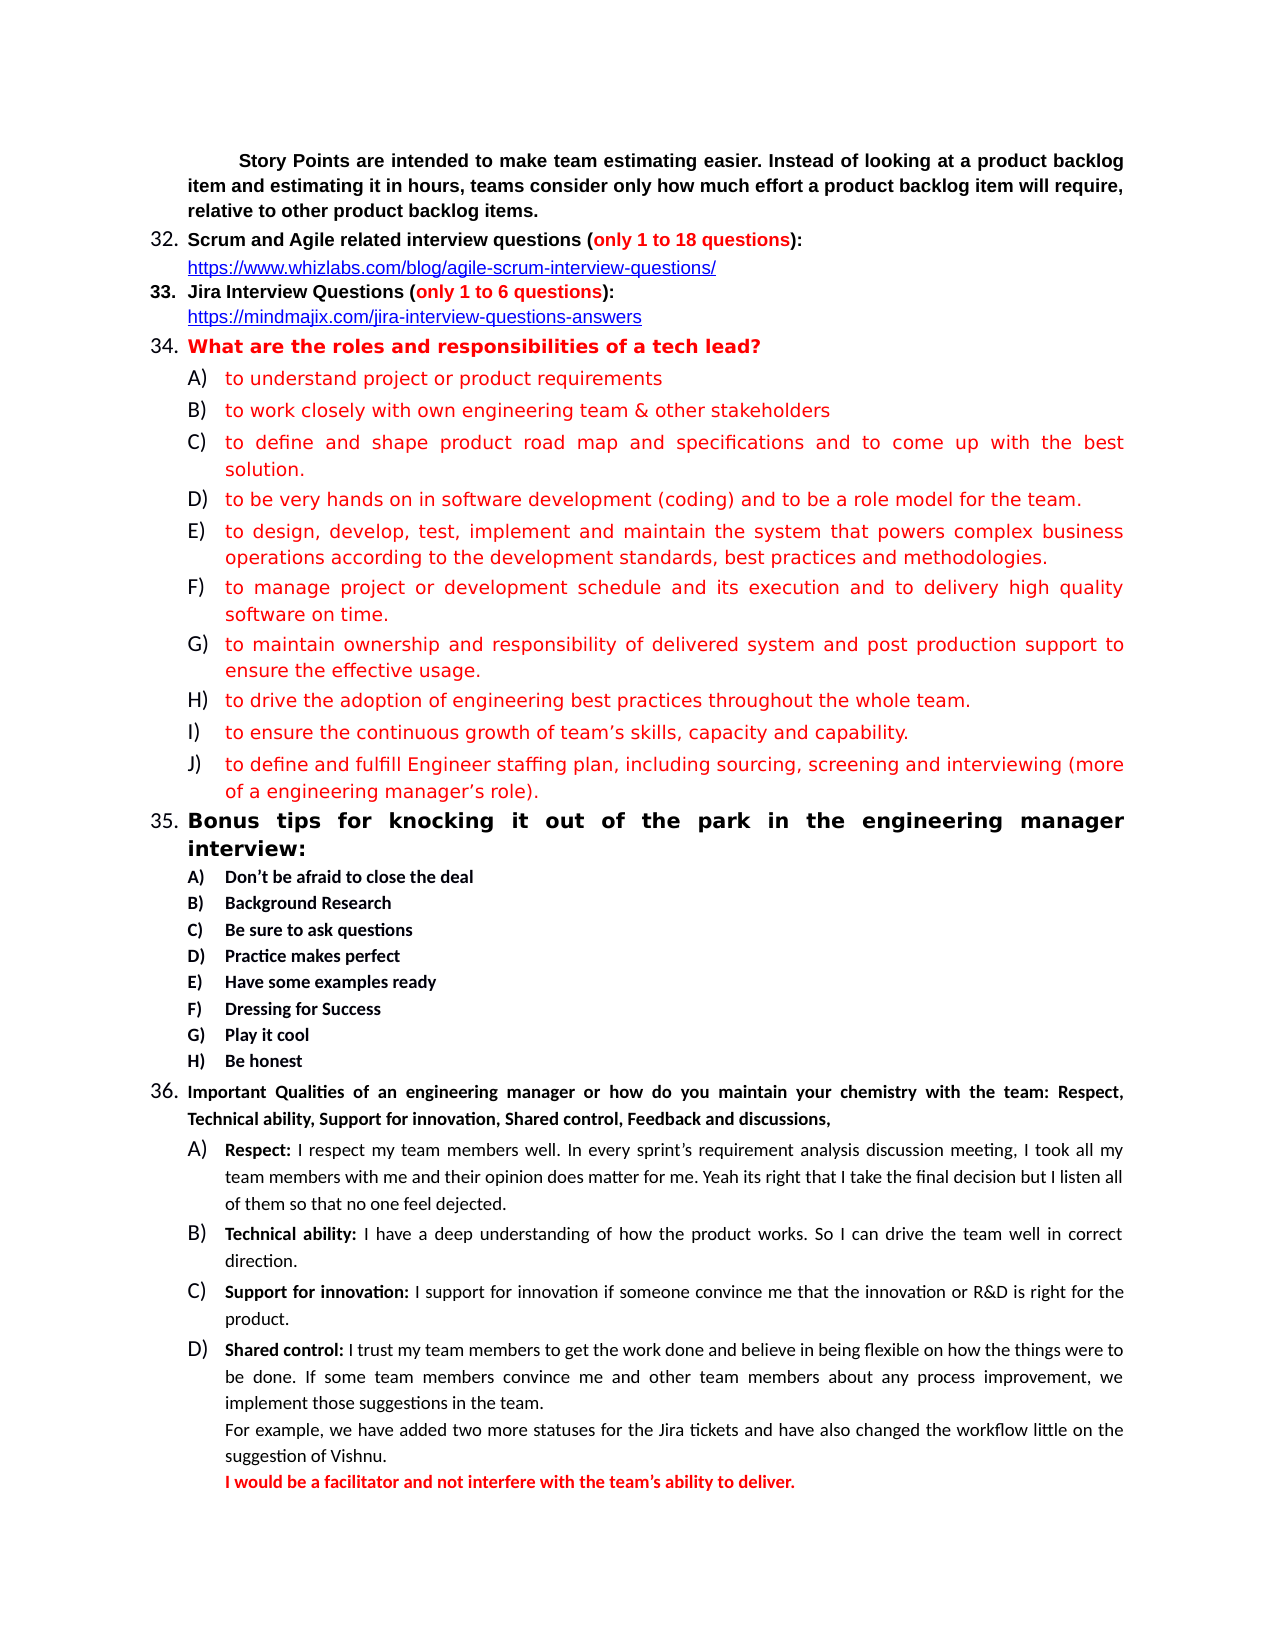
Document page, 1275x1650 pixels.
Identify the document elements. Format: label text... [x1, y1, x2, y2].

list Be sure to ask questions [187, 918, 1125, 941]
list For example, we have added two more statuses for the Jira tickets and have also changed the workflow little on the suggestion of Vishnu. [187, 1418, 1125, 1467]
list Jira Interview Questions (only 1 to 6 questions): [150, 281, 1125, 303]
list https://mindmajix.com/jira-interview-questions-answers [150, 306, 1125, 328]
list Don’t be afraid to close the deal [187, 865, 1125, 888]
list Scrum and Agile related interview questions (only 1 to 18 questions): [150, 224, 1125, 252]
list Shared control: I trust my team members to get the work done and believe in being flexible on how the things were to be done. If some team members convince me and other team members about any process improvement, we implement those suggestions in the team. [187, 1334, 1125, 1414]
list Important Qualities of an engineering manager or how do you maintain your chemistry with the team: Respect, Technical ability, Support for innovation, Shared control, Feedback and discussions, [150, 1076, 1125, 1130]
list I would be a facilitator and not interfere with the team’s ability to deliver. [187, 1471, 1125, 1493]
list Dressing for Success [187, 997, 1125, 1020]
list https://www.whizlabs.com/blog/agile-scrum-interview-questions/ [150, 257, 1125, 278]
list to define and fulfill Engineer staffing plan, including sourcing, screening and interviewing (more of a engineering manager’s role). [187, 749, 1125, 803]
list to work closely with own engineering team & other stakeholders [187, 395, 1125, 423]
list to manage project or development schedule and its execution and to delivery high quality software on time. [187, 572, 1125, 626]
list to ensure the continuous growth of team’s skills, capacity and capability. [187, 717, 1125, 745]
list to understand project or product requirements [187, 363, 1125, 391]
list to define and shape product road map and specifications and to come up with the best solution. [187, 427, 1125, 481]
list Story Points are intended to make team estimating easier. Instead of looking at a product backlog item and estimating it in hours, teams consider only how much effort a product backlog item will require, relative to other product backlog items. [150, 150, 1125, 221]
list to drive the adoption of engineering best practices throughout the whole team. [187, 685, 1125, 713]
list Be honest [187, 1050, 1125, 1073]
list Respect: I respect my team members well. In every sprint’s requirement analysis discussion meeting, I took all my team members with me and their opinion does matter for me. Yeah its right that I take the final decision but I listen all of them so that no one feel dejected. [187, 1134, 1125, 1214]
list Background Research [187, 892, 1125, 914]
list Support for innovation: I support for innovation if someone convince me that the innovation or R&D is right for the product. [187, 1276, 1125, 1330]
list to maintain ownership and responsibility of delivered system and post production support to ensure the effective usage. [187, 629, 1125, 682]
list What are the roles and responsibilities of a tech lead? [150, 331, 1125, 359]
list to be very hands on in software development (coding) and to be a role model for the team. [187, 484, 1125, 512]
list Play it cool [187, 1023, 1125, 1046]
list to design, develop, test, implement and maintain the system that powers complex business operations according to the development standards, best practices and methodologies. [187, 516, 1125, 569]
list Have some examples ready [187, 971, 1125, 993]
list Practice makes perfect [187, 944, 1125, 967]
list Bonus tips for knocking it out of the park in the engineering manager interview: [150, 806, 1125, 862]
list Technical ability: I have a deep understanding of how the product works. So I can drive the team well in correct direction. [187, 1218, 1125, 1272]
